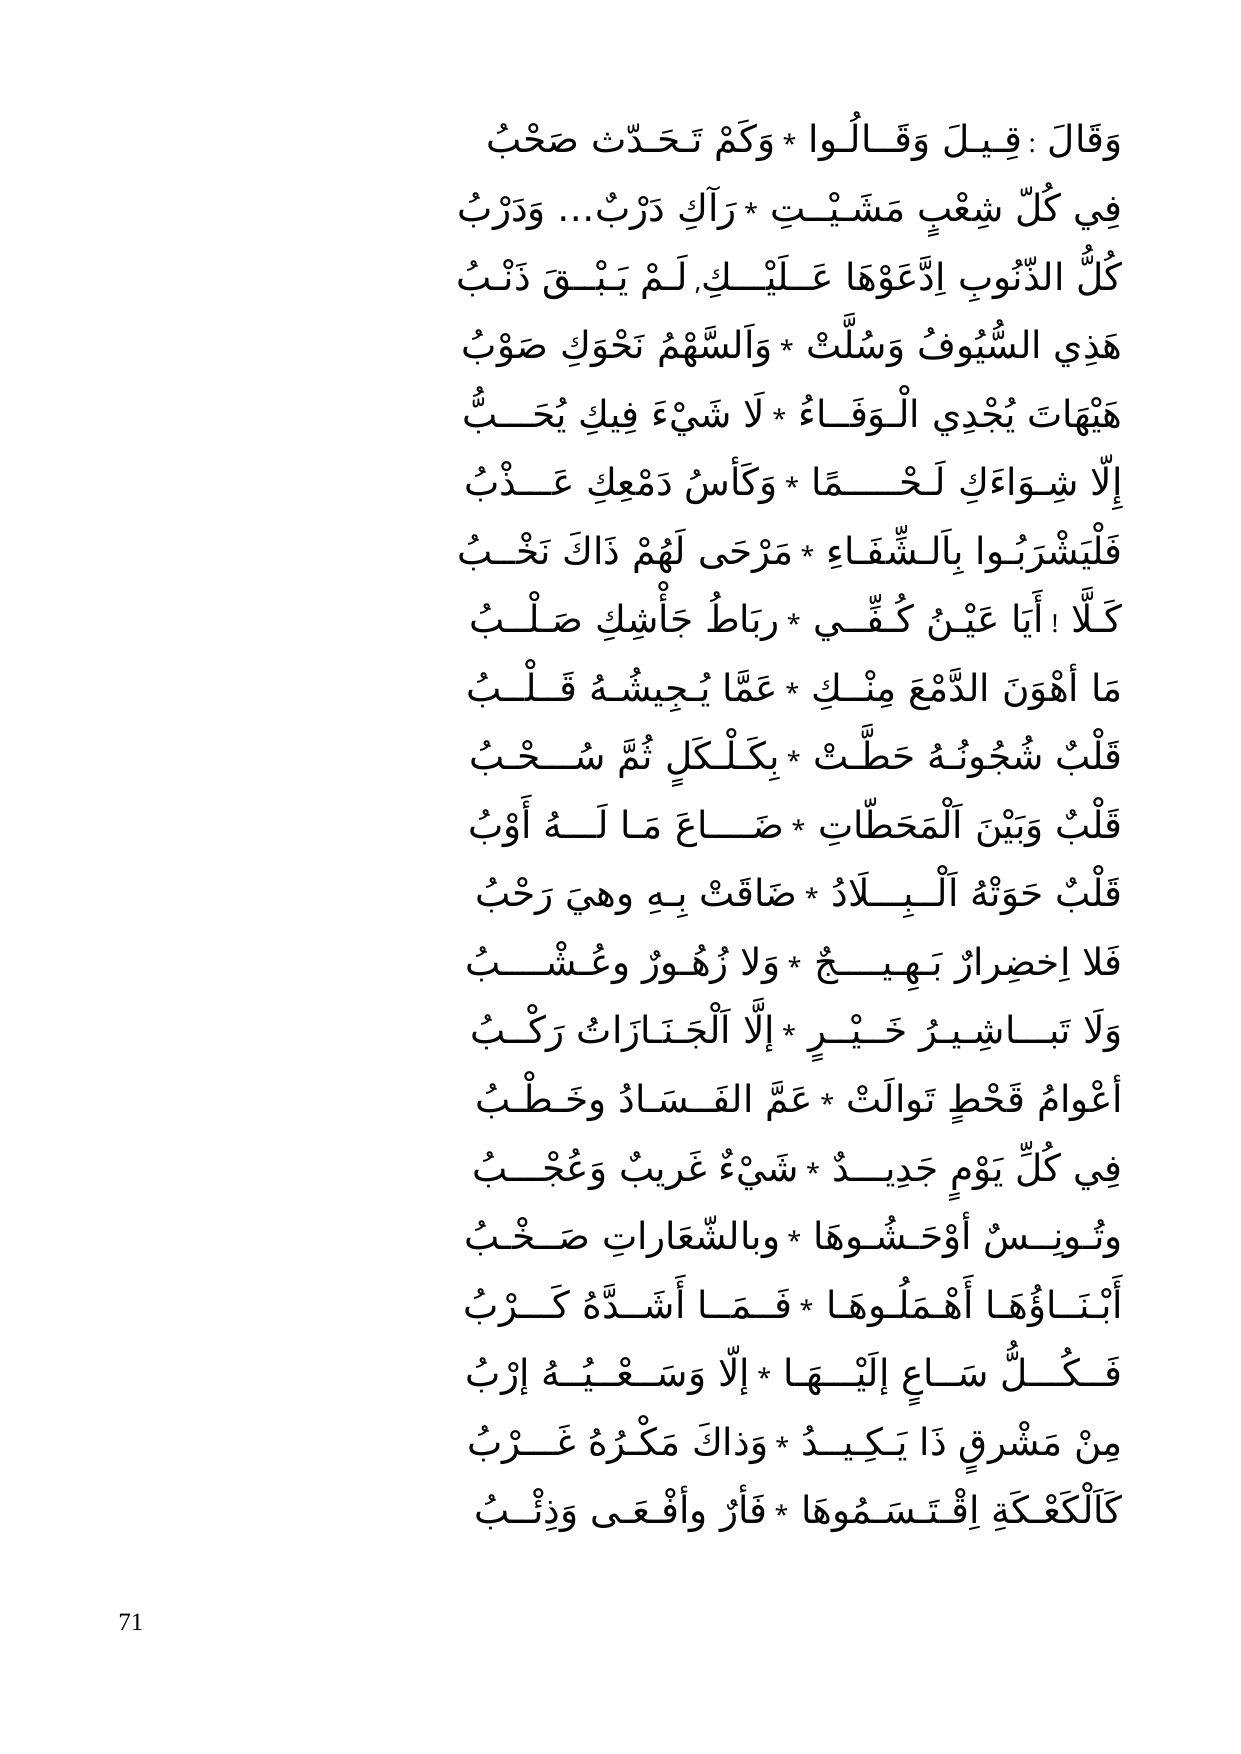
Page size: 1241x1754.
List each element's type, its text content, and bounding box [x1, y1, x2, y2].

text قَلْبٌ حَوَتْهُ اَلْــبِـــلَادُ * ضَاقَتْ بِـهِ وهيَ رَحْبُ [118, 872, 1122, 917]
text كَـلَّا ! أَيَا عَيْـنُ كُـفِّــي * ربَاطُ جَأْشِكِ صَـلْــبُ [118, 598, 1122, 643]
text فِي كُلّ شِعْبٍ مَشَـيْــتِ * رَآكِ دَرْبٌ… وَدَرْبُ [118, 187, 1122, 232]
text فَلا اِخضِرارٌ بَـهِـيــــجٌ * وَلا زُهُـورٌ وعُـشْــــبُ [118, 941, 1122, 986]
text كَاَلْكَعْـكَةِ اِقْـتَـسَـمُوهَا * فَأرٌ وأفْـعَـى وَذِئْــبُ [118, 1489, 1122, 1534]
text قَلْبٌ وَبَيْنَ اَلْمَحَطّاتِ * ضَــــاعَ مَـا لَـــهُ أَوْبُ [118, 803, 1122, 848]
text قَلْبٌ شُجُونُـهُ حَطَّـتْ * بِكَـلْـكَلٍ ثُمَّ سُـــحْـبُ [118, 735, 1122, 780]
text كُلُّ الذّنُوبِ اِدَّعَوْهَا عَــلَيْـــكِ, لَـمْ يَـبْــقَ ذَنْـبُ [118, 255, 1122, 300]
text وتُـونِــسٌ أوْحَـشُـوهَا * وبالشّعَاراتِ صَــخْـبُ [118, 1215, 1122, 1260]
text وَلَا تَبـــاشِـيـرُ خَــيْــرٍ * إلَّا اَلْجَـنَـازَاتُ رَكْــبُ [118, 1009, 1122, 1054]
text هَيْهَاتَ يُجْدِي الْـوَفَــاءُ * لَا شَيْءَ فِيكِ يُحَـــبُّ [118, 392, 1122, 437]
text إِلّا شِـوَاءَكِ لَـحْـــــمًا * وَكَأسُ دَمْعِكِ عَـــذْبُ [118, 461, 1122, 506]
text مِنْ مَشْرقٍ ذَا يَـكِـيــدُ * وَذاكَ مَكْـرُهُ غَـــرْبُ [118, 1420, 1122, 1465]
text فَــكُـــلُّ سَــاعٍ إلَيْـــهَـا * إلّا وَسَــعْــيُــهُ إرْبُ [118, 1352, 1122, 1397]
text مَا أهْوَنَ الدَّمْعَ مِنْــكِ * عَمَّا يُـجِيشُـهُ قَــلْــبُ [118, 666, 1122, 711]
text هَذِي السُّيُوفُ وَسُلَّتْ * وَاَلسَّهْمُ نَحْوَكِ صَوْبُ [118, 324, 1122, 369]
text أعْوامُ قَحْطٍ تَوالَتْ * عَمَّ الفَــسَـادُ وخَـطْـبُ [118, 1078, 1122, 1123]
text فِي كُلِّ يَوْمٍ جَدِيـــدٌ * شَيْءٌ غَريبٌ وَعُجْـــبُ [118, 1146, 1122, 1191]
text أَبْـنَــاؤُهَـا أَهْـمَلُـوهَـا * فَــمَــا أَشَــدَّهُ كَـــرْبُ [118, 1283, 1122, 1328]
text فَلْيَشْرَبُـوا بِاَلـشِّفَـاءِ * مَرْحَى لَهُمْ ذَاكَ نَخْــبُ [118, 529, 1122, 574]
text وَقَالَ : قِـيـلَ وَقَــالُـوا * وَكَمْ تَـحَـدّث صَحْبُ [118, 118, 1122, 163]
